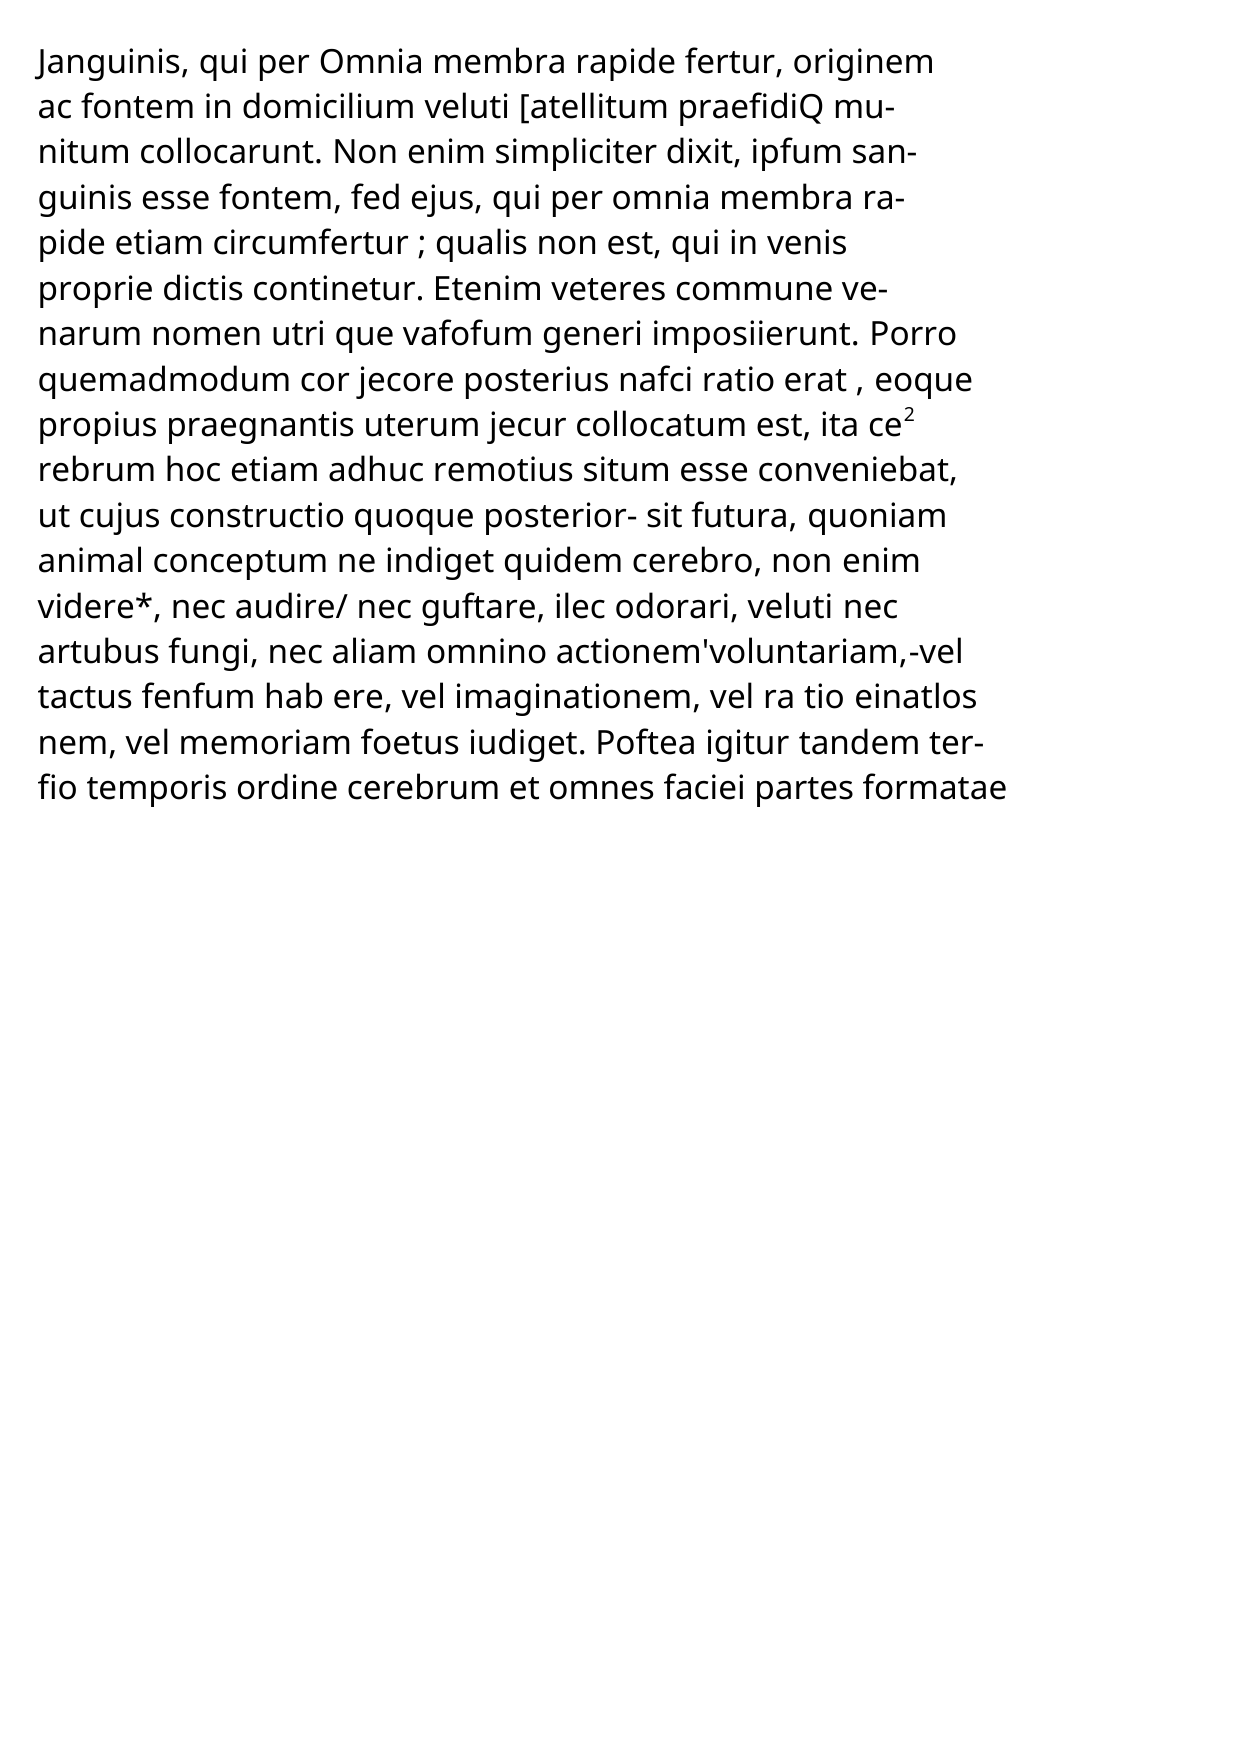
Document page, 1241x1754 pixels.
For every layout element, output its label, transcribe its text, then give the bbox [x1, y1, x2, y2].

text Janguinis, qui per Omnia membra rapide fertur, originem ac fontem in domicilium veluti [atellitum praefidiQ mu- nitum collocarunt. Non enim simpliciter dixit, ipfum san- guinis esse fontem, fed ejus, qui per omnia membra ra- pide etiam circumfertur ; qualis non est, qui in venis proprie dictis continetur. Etenim veteres commune ve- narum nomen utri que vafofum generi imposiierunt. Porro quemadmodum cor jecore posterius nafci ratio erat , eoque propius praegnantis uterum jecur collocatum est, ita ce2 rebrum hoc etiam adhuc remotius situm esse conveniebat, ut cujus constructio quoque posterior- sit futura, quoniam animal conceptum ne indiget quidem cerebro, non enim videre*, nec audire/ nec guftare, ilec odorari, veluti nec artubus fungi, nec aliam omnino actionem'voluntariam,-vel tactus fenfum hab ere, vel imaginationem, vel ra tio einatlos nem, vel memoriam foetus iudiget. Poftea igitur tandem ter- fio temporis ordine cerebrum et omnes faciei partes formatae [37, 37, 1203, 809]
